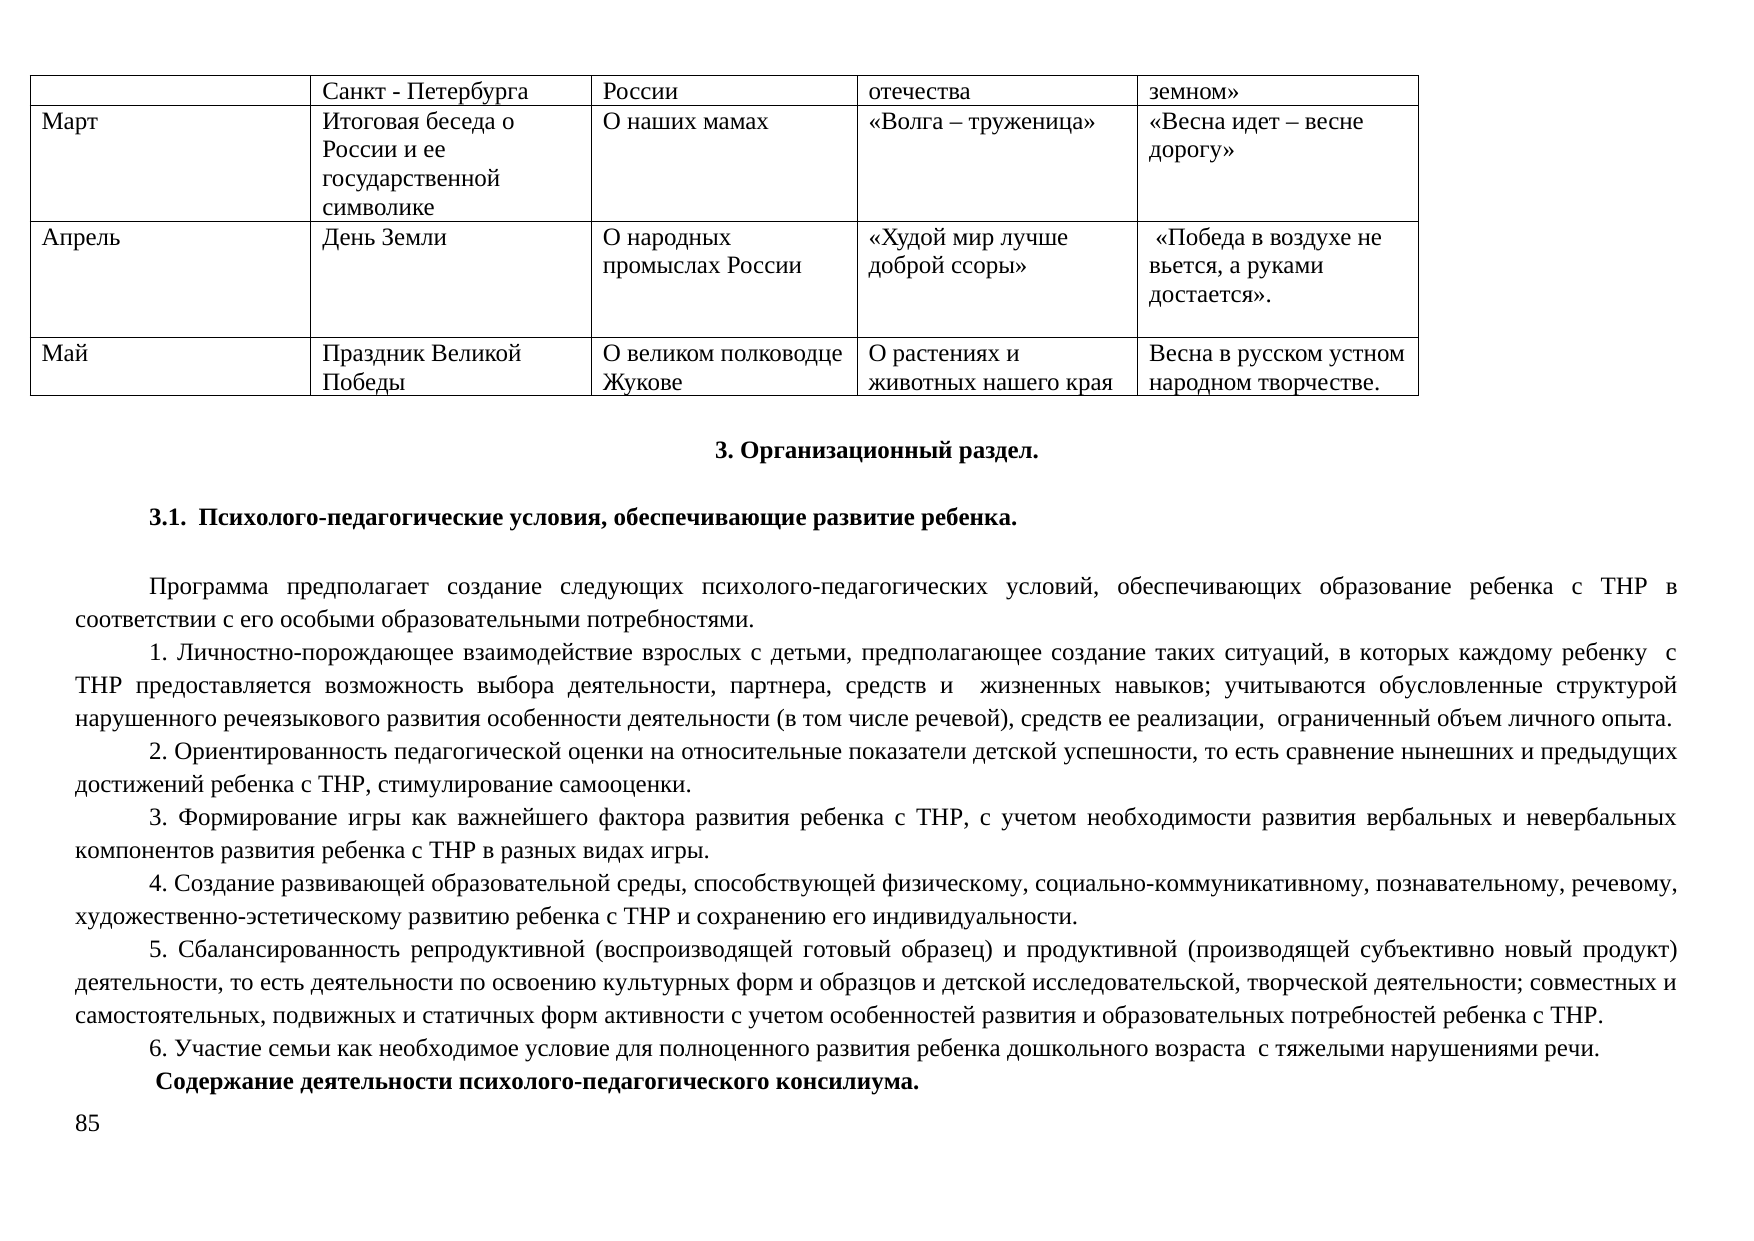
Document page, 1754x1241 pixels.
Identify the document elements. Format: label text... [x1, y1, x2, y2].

table_cell земном» [1138, 76, 1418, 105]
table_cell Итоговая беседа о России и ее государственной символике [311, 106, 591, 221]
text Программа предполагает создание следующих психолого-педагогических условий, обеспечивающих образование ребенка с ТНР в соответствии с его особыми образовательными потребностями. [75, 571, 1679, 633]
table_cell О наших мамах [592, 106, 857, 221]
table_cell «Волга – труженица» [858, 106, 1137, 221]
text 3. Формирование игры как важнейшего фактора развития ребенка с ТНР, с учетом необходимости развития вербальных и невербальных компонентов развития ребенка с ТНР в разных видах игры. [75, 802, 1679, 864]
text 1. Личностно-порождающее взаимодействие взрослых с детьми, предполагающее создание таких ситуаций, в которых каждому ребенку с ТНР предоставляется возможность выбора деятельности, партнера, средств и жизненных навыков; учитываются обусловленные структурой нарушенного речеязыкового развития особенности деятельности (в том числе речевой), средств ее реализации, ограниченный объем личного опыта. [75, 637, 1679, 732]
table_cell «Весна идет – весне дорогу» [1138, 106, 1418, 221]
text 3. Организационный раздел. [75, 435, 1679, 464]
text 4. Создание развивающей образовательной среды, способствующей физическому, социально-коммуникативному, познавательному, речевому, художественно-эстетическому развитию ребенка с ТНР и сохранению его индивидуальности. [75, 868, 1679, 930]
text Содержание деятельности психолого-педагогического консилиума. [75, 1066, 1679, 1095]
table_cell России [592, 76, 857, 105]
table_cell О великом полководце Жукове [592, 338, 857, 395]
table_cell Санкт - Петербурга [311, 76, 591, 105]
table_cell Праздник Великой Победы [311, 338, 591, 395]
table_cell отечества [858, 76, 1137, 105]
text 6. Участие семьи как необходимое условие для полноценного развития ребенка дошкольного возраста с тяжелыми нарушениями речи. [75, 1033, 1679, 1062]
table_cell О народных промыслах России [592, 222, 857, 337]
text 3.1. Психолого-педагогические условия, обеспечивающие развитие ребенка. [75, 501, 1679, 532]
table_cell День Земли [311, 222, 591, 337]
text 5. Сбалансированность репродуктивной (воспроизводящей готовый образец) и продуктивной (производящей субъективно новый продукт) деятельности, то есть деятельности по освоению культурных форм и образцов и детской исследовательской, творческой деятельности; совместных и самостоятельных, подвижных и статичных форм активности с учетом особенностей развития и образовательных потребностей ребенка с ТНР. [75, 934, 1679, 1029]
table_cell «Победа в воздухе не вьется, а руками достается». [1138, 222, 1418, 337]
table_cell [31, 76, 310, 105]
table_cell О растениях и животных нашего края [858, 338, 1137, 395]
table_cell Май [31, 338, 310, 395]
table_cell Апрель [31, 222, 310, 337]
table_cell Март [31, 106, 310, 221]
text 2. Ориентированность педагогической оценки на относительные показатели детской успешности, то есть сравнение нынешних и предыдущих достижений ребенка с ТНР, стимулирование самооценки. [75, 736, 1679, 798]
table_cell «Худой мир лучше доброй ссоры» [858, 222, 1137, 337]
table_cell Весна в русском устном народном творчестве. [1138, 338, 1418, 395]
